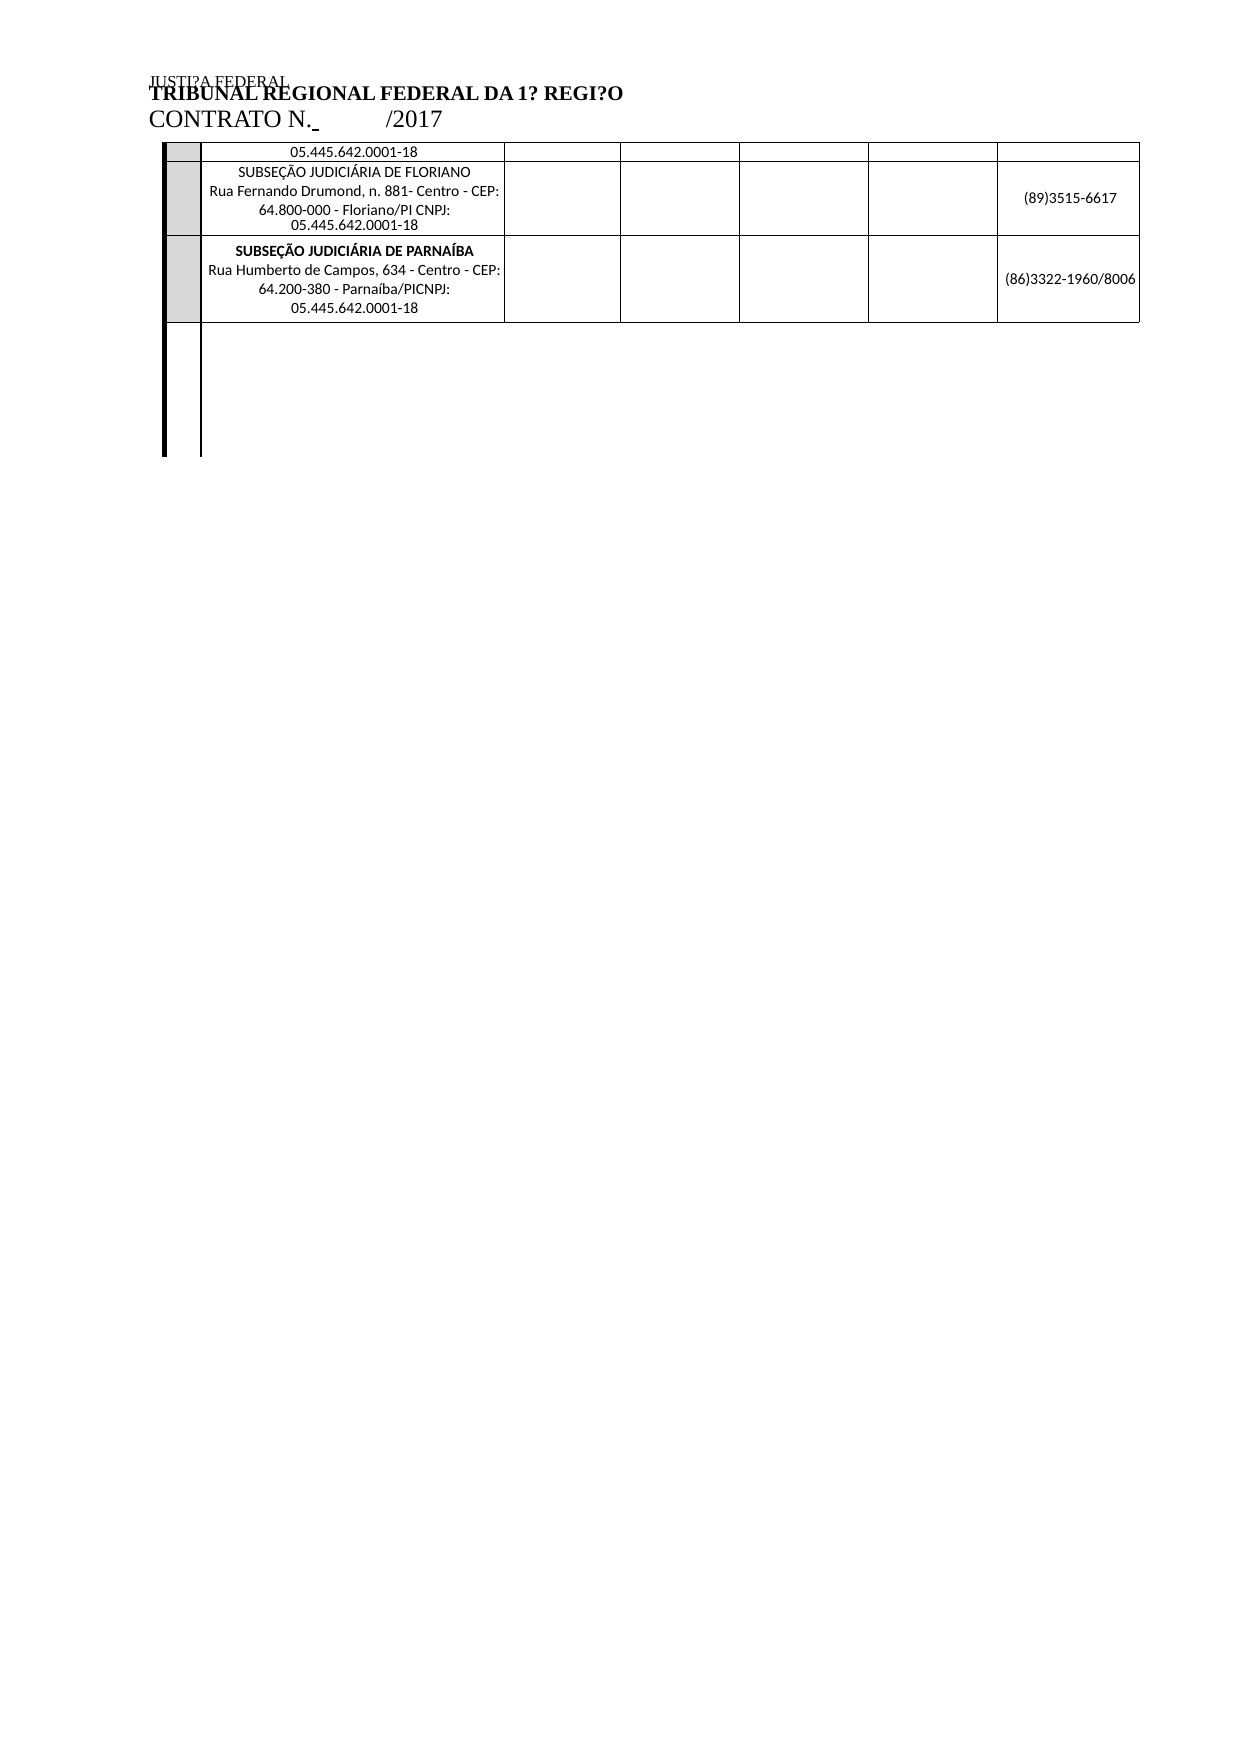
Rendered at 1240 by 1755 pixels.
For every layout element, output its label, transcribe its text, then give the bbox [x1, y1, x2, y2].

table_cell [167, 162, 200, 235]
table_cell SUBSEÇÃO JUDICIÁRIA DE PARNAÍBA Rua Humberto de Campos, 634 - Centro - CEP: 64.200-380 - Parnaíba/PICNPJ: 05.445.642.0001-18 [202, 236, 504, 322]
table_cell (86)3322-1960/8006 [998, 236, 1139, 322]
table_cell [621, 236, 739, 322]
table_cell [202, 323, 1139, 457]
table_cell (89)3515-6617 [998, 162, 1139, 235]
table_cell [740, 162, 868, 235]
table_cell [998, 143, 1139, 161]
table_cell [740, 143, 868, 161]
table_cell [621, 143, 739, 161]
table_cell [505, 162, 620, 235]
table_cell [167, 323, 200, 457]
table_cell SUBSEÇÃO JUDICIÁRIA DE FLORIANO Rua Fernando Drumond, n. 881- Centro - CEP: 64.800-000 - Floriano/PI CNPJ: 05.445.642.0001-18 [202, 162, 504, 235]
table_cell [869, 162, 997, 235]
table_cell [167, 236, 200, 322]
table_cell [621, 162, 739, 235]
table_cell [167, 143, 200, 161]
table_cell [740, 236, 868, 322]
table_cell [869, 143, 997, 161]
table_cell [505, 236, 620, 322]
table_cell [505, 143, 620, 161]
table_cell [869, 236, 997, 322]
table_cell 05.445.642.0001-18 [202, 143, 504, 161]
